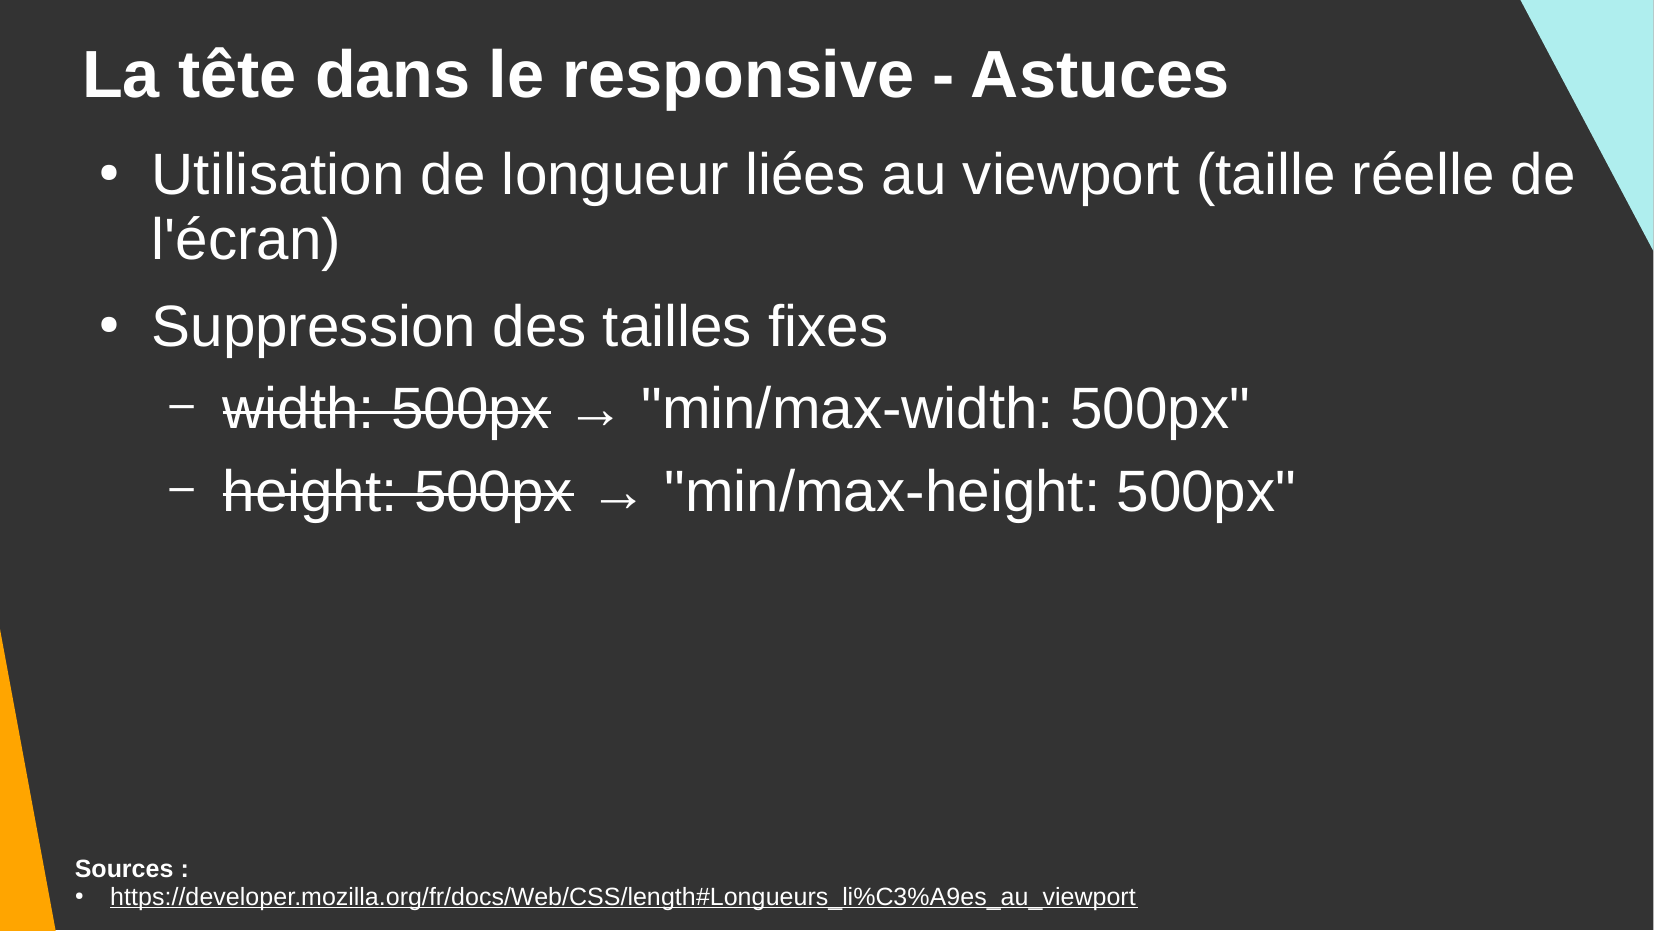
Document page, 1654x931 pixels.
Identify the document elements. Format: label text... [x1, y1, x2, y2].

list Utilisation de longueur liées au viewport (taille réelle de l'écran) Suppression des tailles fixes width: 500px → "min/max-width: 500px" height: 500px → "min/max-height: 500px" [80, 141, 1605, 768]
title La tête dans le responsive - Astuces [82, 37, 1571, 112]
text_box [1520, 0, 1654, 253]
text_box [0, 629, 56, 931]
text_box Sources : https://developer.mozilla.org/fr/docs/Web/CSS/length#Longueurs_li%C3%A9es_au_viewport [60, 847, 1546, 928]
